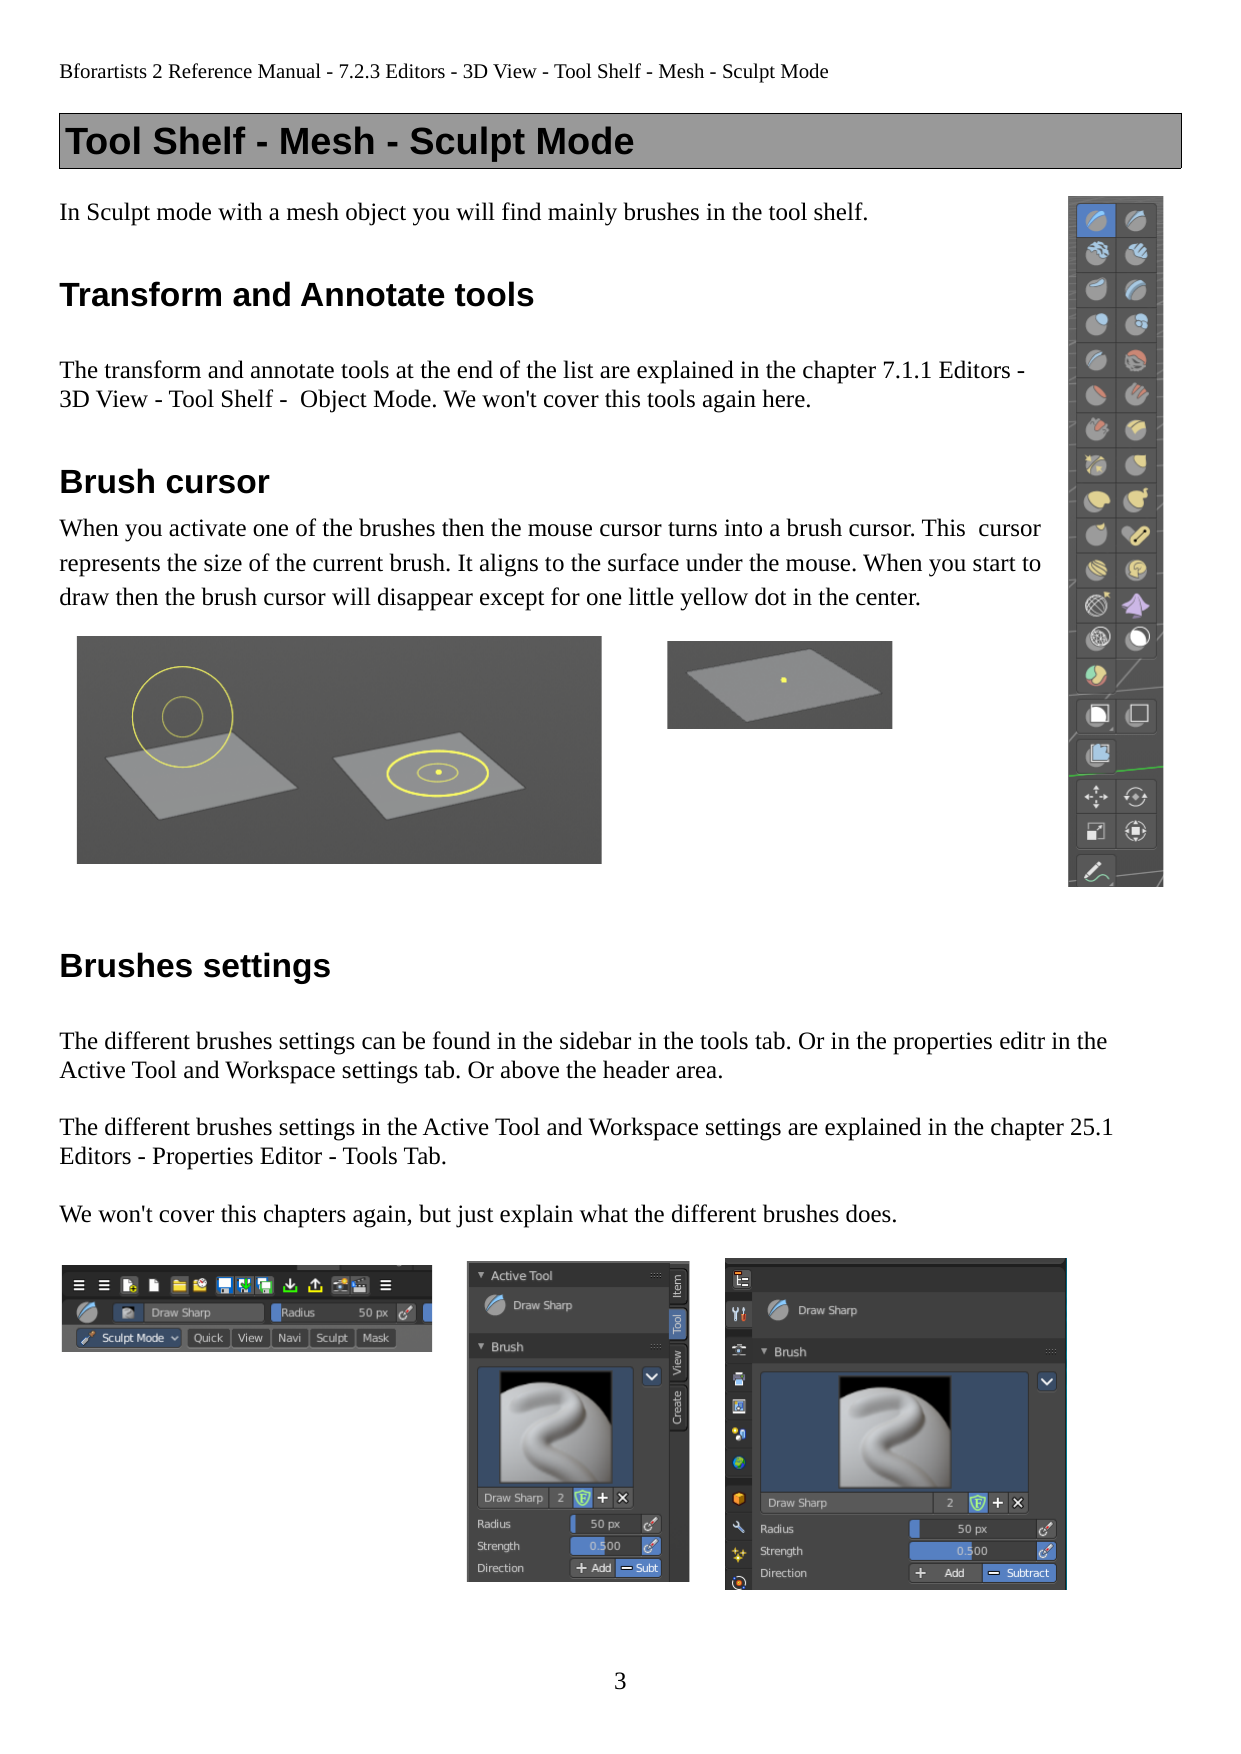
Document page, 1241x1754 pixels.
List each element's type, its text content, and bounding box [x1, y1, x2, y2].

picture [667, 641, 893, 729]
picture [1068, 196, 1164, 887]
picture [466, 1261, 690, 1582]
text The different brushes settings can be found in the sidebar in the tools tab. Or in the properties editr in the Active Tool and Workspace settings tab. Or above the header area. [59, 1026, 1181, 1084]
subtitle [1164, 462, 1181, 501]
picture [76, 636, 602, 864]
text When you activate one of the brushes then the mouse cursor turns into a brush cursor. This cursor represents the size of the current brush. It aligns to the surface under the mouse. When you start to draw then the brush cursor will disappear except for one little yellow dot in the center. [59, 513, 1068, 611]
subtitle Brush cursor [59, 462, 1068, 501]
subtitle Transform and Annotate tools [59, 275, 1068, 314]
text The transform and annotate tools at the end of the list are explained in the chapter 7.1.1 Editors - 3D View - Tool Shelf - Object Mode. We won't cover this tools again here. [59, 355, 1068, 412]
table_header Tool Shelf - Mesh - Sculpt Mode [60, 114, 1181, 168]
subtitle Brushes settings [59, 946, 1181, 985]
text In Sculpt mode with a mesh object you will find mainly brushes in the tool shelf. [59, 197, 1068, 225]
text We won't cover this chapters again, but just explain what the different brushes does. [59, 1199, 1181, 1227]
text The different brushes settings in the Active Tool and Workspace settings are explained in the chapter 25.1 Editors - Properties Editor - Tools Tab. [59, 1112, 1181, 1170]
picture [61, 1265, 433, 1352]
subtitle [1164, 275, 1181, 314]
picture [725, 1258, 1067, 1590]
